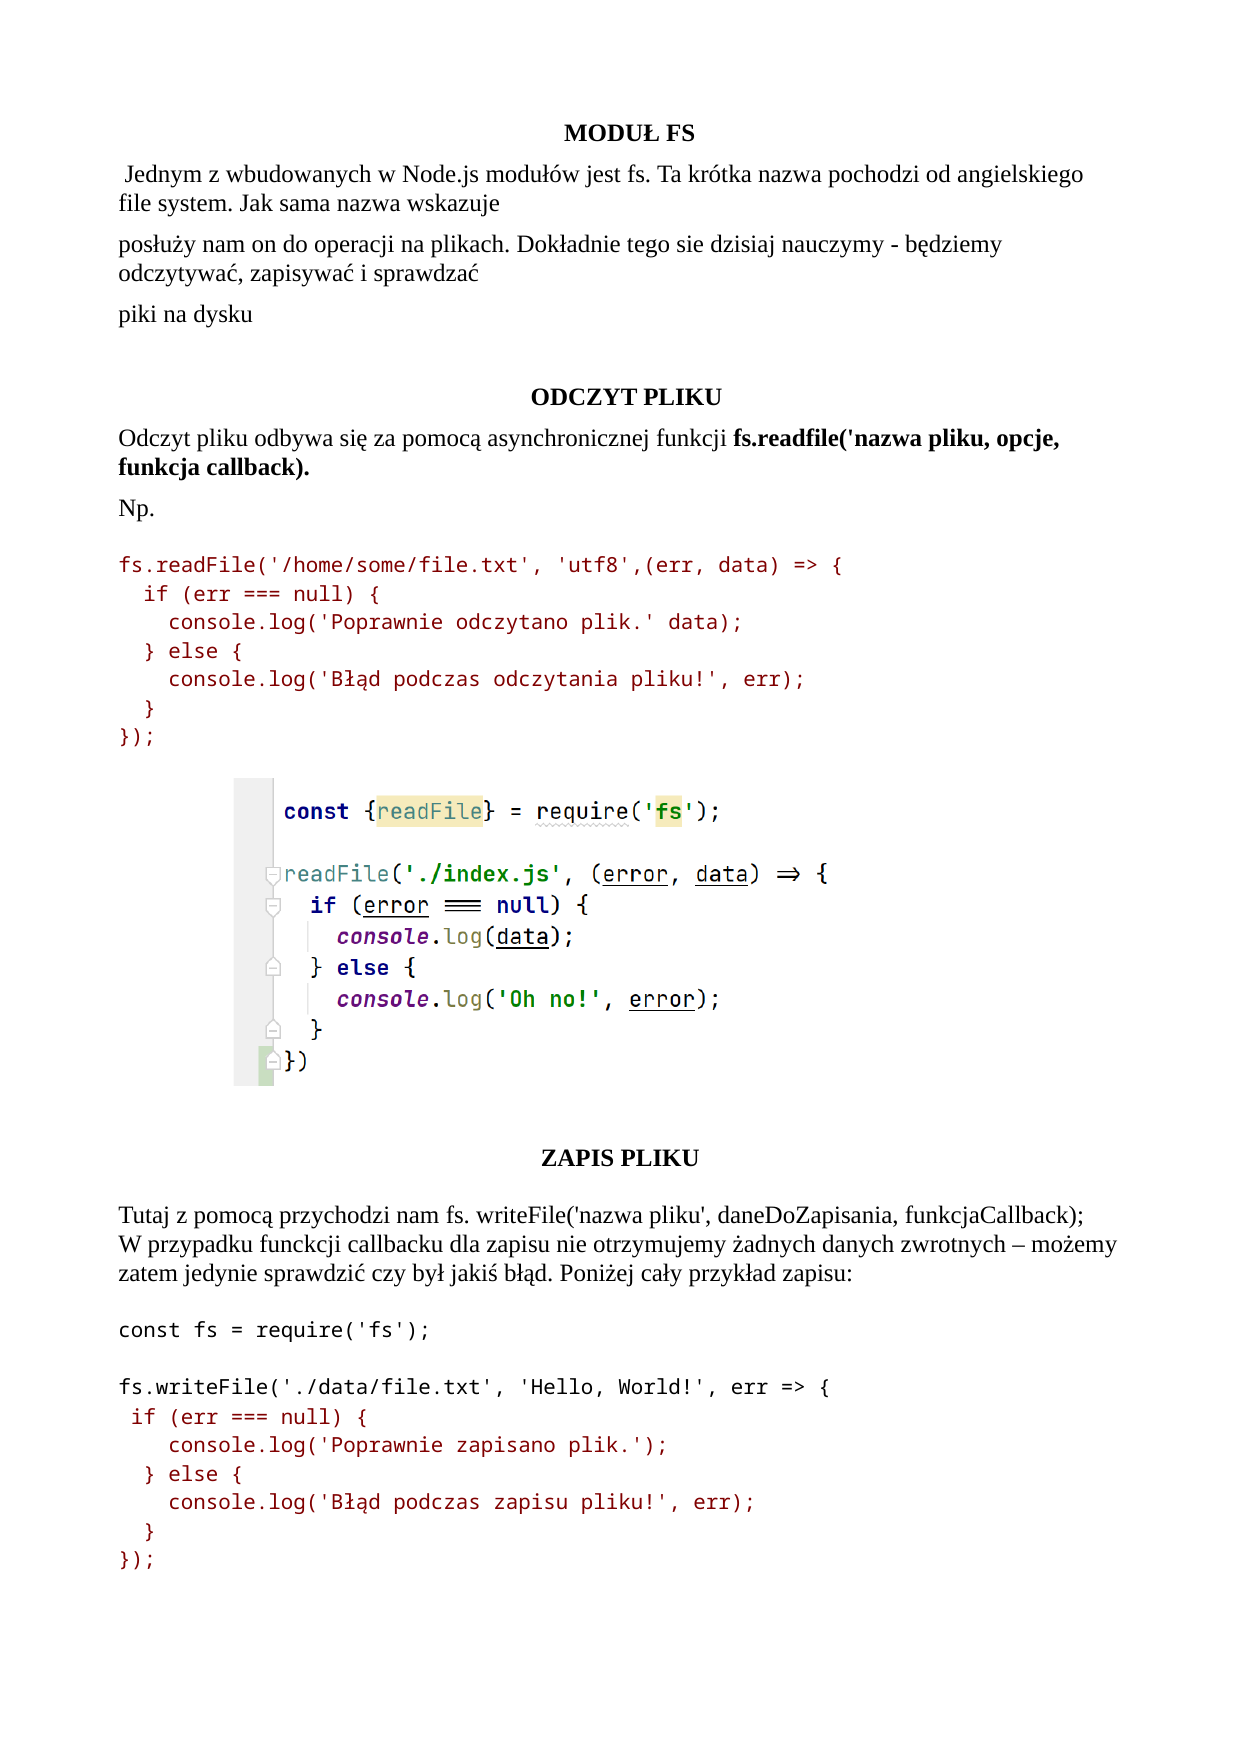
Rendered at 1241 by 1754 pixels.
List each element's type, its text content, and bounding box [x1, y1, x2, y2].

text }); [118, 1544, 1122, 1573]
text Jednym z wbudowanych w Node.js modułów jest fs. Ta krótka nazwa pochodzi od angielskiego file system. Jak sama nazwa wskazuje [118, 159, 1122, 217]
text Tutaj z pomocą przychodzi nam fs. writeFile('nazwa pliku', daneDoZapisania, funkcjaCallback); [118, 1200, 1122, 1229]
text MODUŁ FS [118, 118, 1122, 147]
text } [118, 1516, 1122, 1544]
text } [118, 693, 1122, 721]
text W przypadku funckcji callbacku dla zapisu nie otrzymujemy żadnych danych zwrotnych – możemy zatem jedynie sprawdzić czy był jakiś błąd. Poniżej cały przykład zapisu: [118, 1229, 1122, 1287]
text Odczyt pliku odbywa się za pomocą asynchronicznej funkcji fs.readfile('nazwa pliku, opcje, funkcja callback). [118, 423, 1122, 481]
text }); [118, 721, 1122, 750]
text if (err === null) { [118, 579, 1122, 607]
picture [233, 778, 1007, 1086]
text ODCZYT PLIKU [118, 382, 1122, 411]
text if (err === null) { [118, 1401, 1122, 1430]
text console.log('Błąd podczas zapisu pliku!', err); [118, 1487, 1122, 1516]
text } else { [118, 636, 1122, 664]
text ZAPIS PLIKU [118, 1143, 1122, 1172]
text posłuży nam on do operacji na plikach. Dokładnie tego sie dzisiaj nauczymy - będziemy odczytywać, zapisywać i sprawdzać [118, 229, 1122, 287]
text Np. [118, 493, 1122, 522]
text fs.readFile('/home/some/file.txt', 'utf8',(err, data) => { [118, 551, 1122, 579]
text console.log('Poprawnie odczytano plik.' data); [118, 607, 1122, 636]
text const fs = require('fs'); [118, 1315, 1122, 1344]
text console.log('Błąd podczas odczytania pliku!', err); [118, 664, 1122, 693]
text console.log('Poprawnie zapisano plik.'); [118, 1430, 1122, 1459]
text } else { [118, 1459, 1122, 1487]
text fs.writeFile('./data/file.txt', 'Hello, World!', err => { [118, 1372, 1122, 1401]
text piki na dysku [118, 299, 1122, 328]
